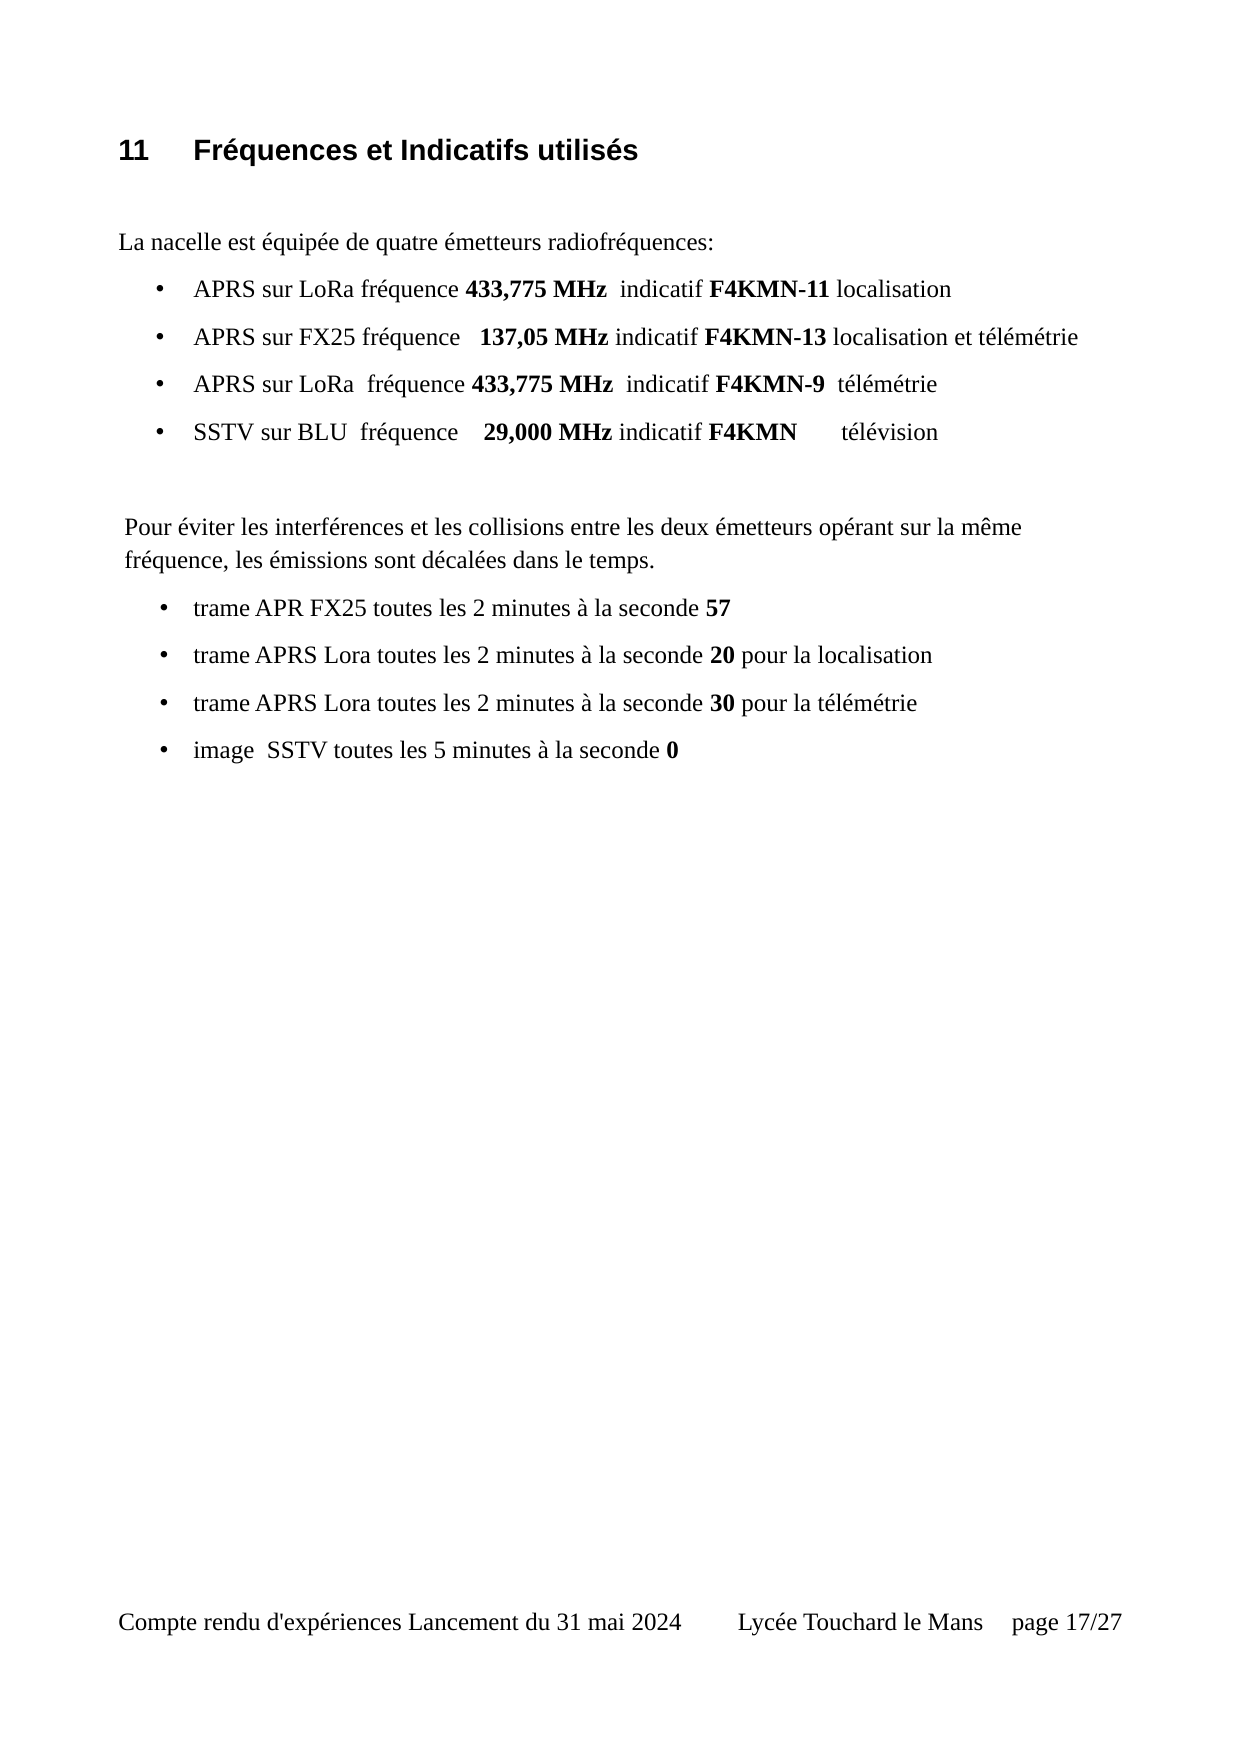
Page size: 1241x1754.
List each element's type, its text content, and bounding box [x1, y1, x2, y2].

list SSTV sur BLU fréquence 29,000 MHz indicatif F4KMN télévision [156, 417, 1122, 446]
list trame APRS Lora toutes les 2 minutes à la seconde 30 pour la télémétrie [159, 688, 1122, 717]
list trame APR FX25 toutes les 2 minutes à la seconde 57 [159, 593, 1122, 622]
list Pour éviter les interférences et les collisions entre les deux émetteurs opérant sur la même fréquence, les émissions sont décalées dans le temps. [124, 512, 1122, 574]
subtitle Fréquences et Indicatifs utilisés [118, 133, 1122, 166]
list APRS sur LoRa fréquence 433,775 MHz indicatif F4KMN-11 localisation [156, 274, 1122, 303]
list APRS sur LoRa fréquence 433,775 MHz indicatif F4KMN-9 télémétrie [156, 369, 1122, 398]
list APRS sur FX25 fréquence 137,05 MHz indicatif F4KMN-13 localisation et télémétrie [156, 322, 1122, 351]
text La nacelle est équipée de quatre émetteurs radiofréquences: [118, 227, 1122, 255]
list image SSTV toutes les 5 minutes à la seconde 0 [159, 736, 1122, 764]
list trame APRS Lora toutes les 2 minutes à la seconde 20 pour la localisation [159, 640, 1122, 669]
